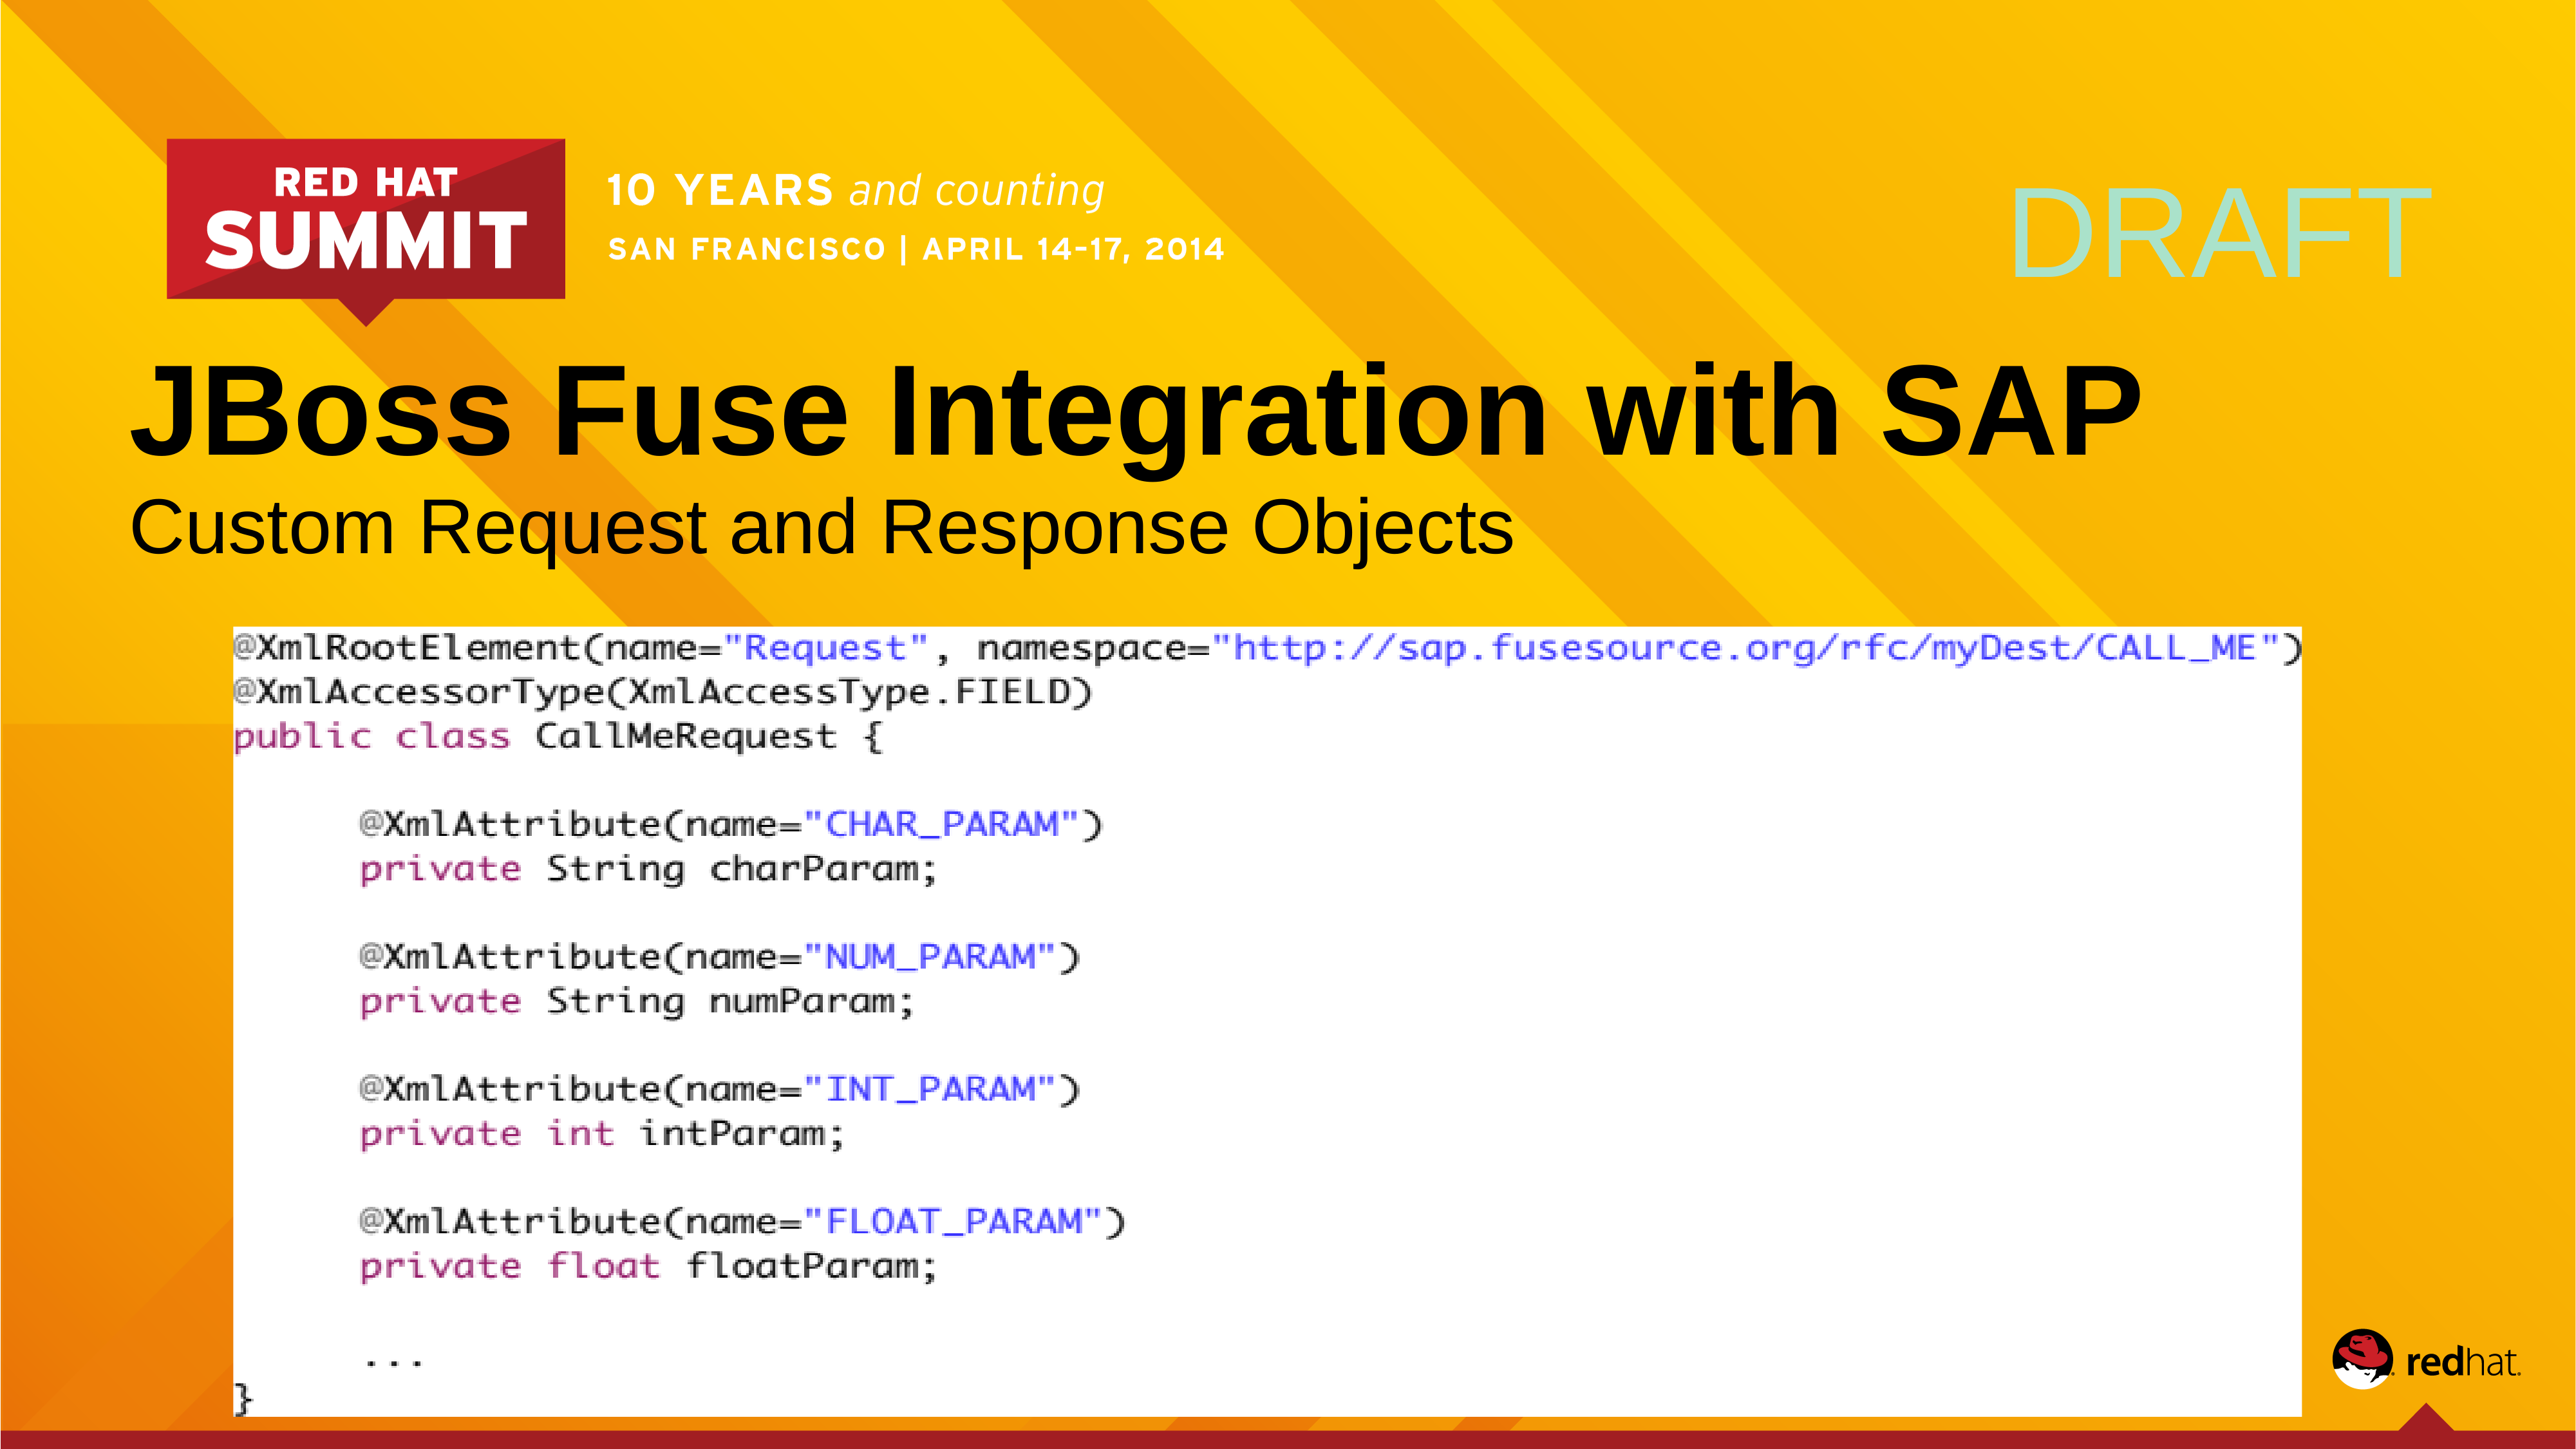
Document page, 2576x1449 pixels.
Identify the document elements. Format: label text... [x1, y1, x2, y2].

picture [0, 0, 2576, 1449]
text_box JBoss Fuse Integration with SAP Custom Request and Response Objects [129, 330, 2447, 573]
